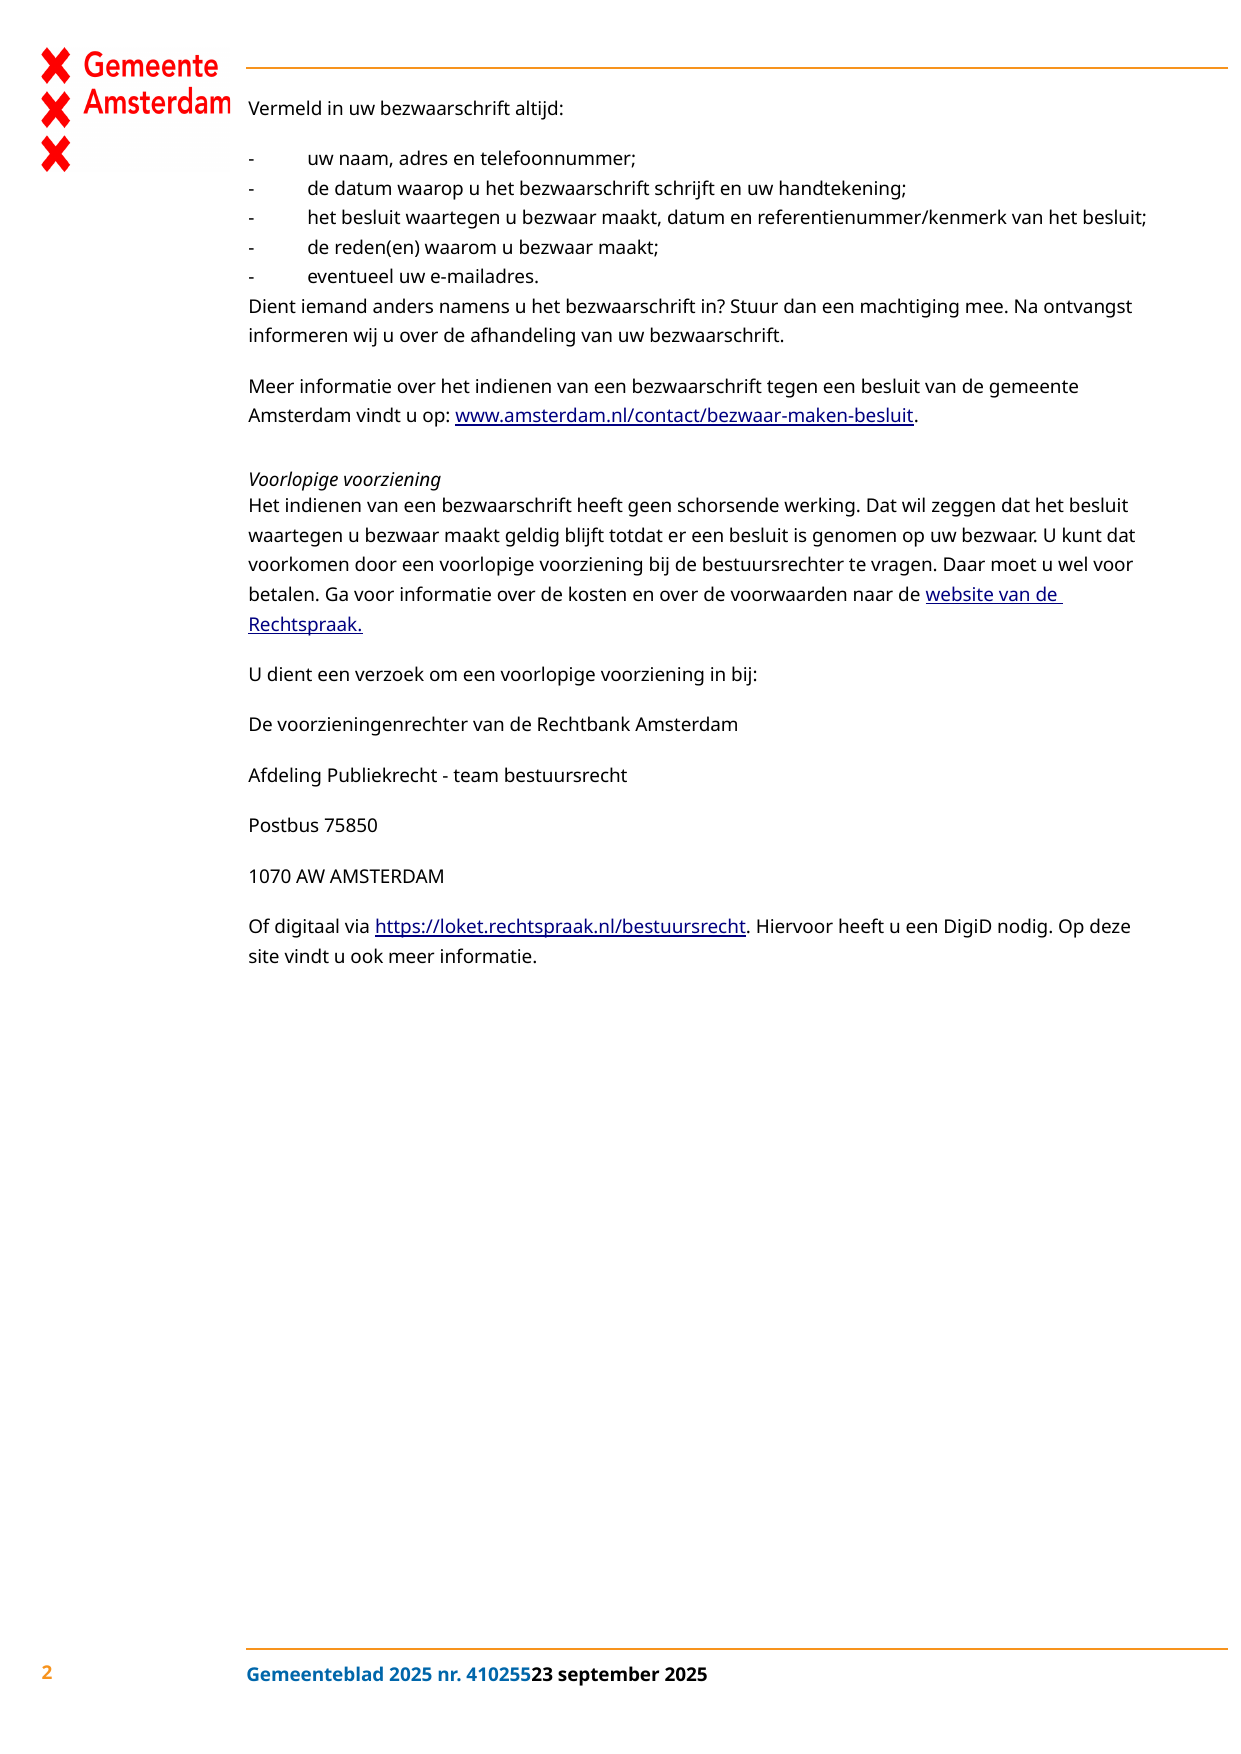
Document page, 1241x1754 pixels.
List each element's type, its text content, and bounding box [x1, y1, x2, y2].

list eventueel uw e-mailadres. [248, 263, 1152, 289]
list uw naam, adres en telefoonnummer; [248, 145, 1152, 171]
text U dient een verzoek om een voorlopige voorziening in bij: [248, 661, 1152, 687]
list het besluit waartegen u bezwaar maakt, datum en referentienummer/kenmerk van het besluit; [248, 204, 1152, 230]
text Postbus 75850 [248, 812, 1152, 838]
text Dient iemand anders namens u het bezwaarschrift in? Stuur dan een machtiging mee. Na ontvangst informeren wij u over de afhandeling van uw bezwaarschrift. [248, 293, 1152, 348]
text De voorzieningenrechter van de Rechtbank Amsterdam [248, 712, 1152, 737]
picture [41, 47, 231, 172]
text Afdeling Publiekrecht - team bestuursrecht [248, 762, 1152, 788]
text Vermeld in uw bezwaarschrift altijd: [248, 95, 1152, 121]
list de datum waarop u het bezwaarschrift schrijft en uw handtekening; [248, 175, 1152, 201]
text Of digitaal via https://loket.rechtspraak.nl/bestuursrecht. Hiervoor heeft u een DigiD nodig. Op deze site vindt u ook meer informatie. [248, 913, 1152, 968]
text 1070 AW AMSTERDAM [248, 863, 1152, 888]
text Meer informatie over het indienen van een bezwaarschrift tegen een besluit van de gemeente Amsterdam vindt u op: www.amsterdam.nl/contact/bezwaar-maken-besluit. [248, 373, 1152, 428]
list de reden(en) waarom u bezwaar maakt; [248, 234, 1152, 260]
text Het indienen van een bezwaarschrift heeft geen schorsende werking. Dat wil zeggen dat het besluit waartegen u bezwaar maakt geldig blijft totdat er een besluit is genomen op uw bezwaar. U kunt dat voorkomen door een voorlopige voorziening bij de bestuursrechter te vragen. Daar moet u wel voor betalen. Ga voor informatie over de kosten en over de voorwaarden naar de website van de Rechtspraak. [248, 492, 1152, 636]
text Voorlopige voorziening [248, 467, 1152, 492]
